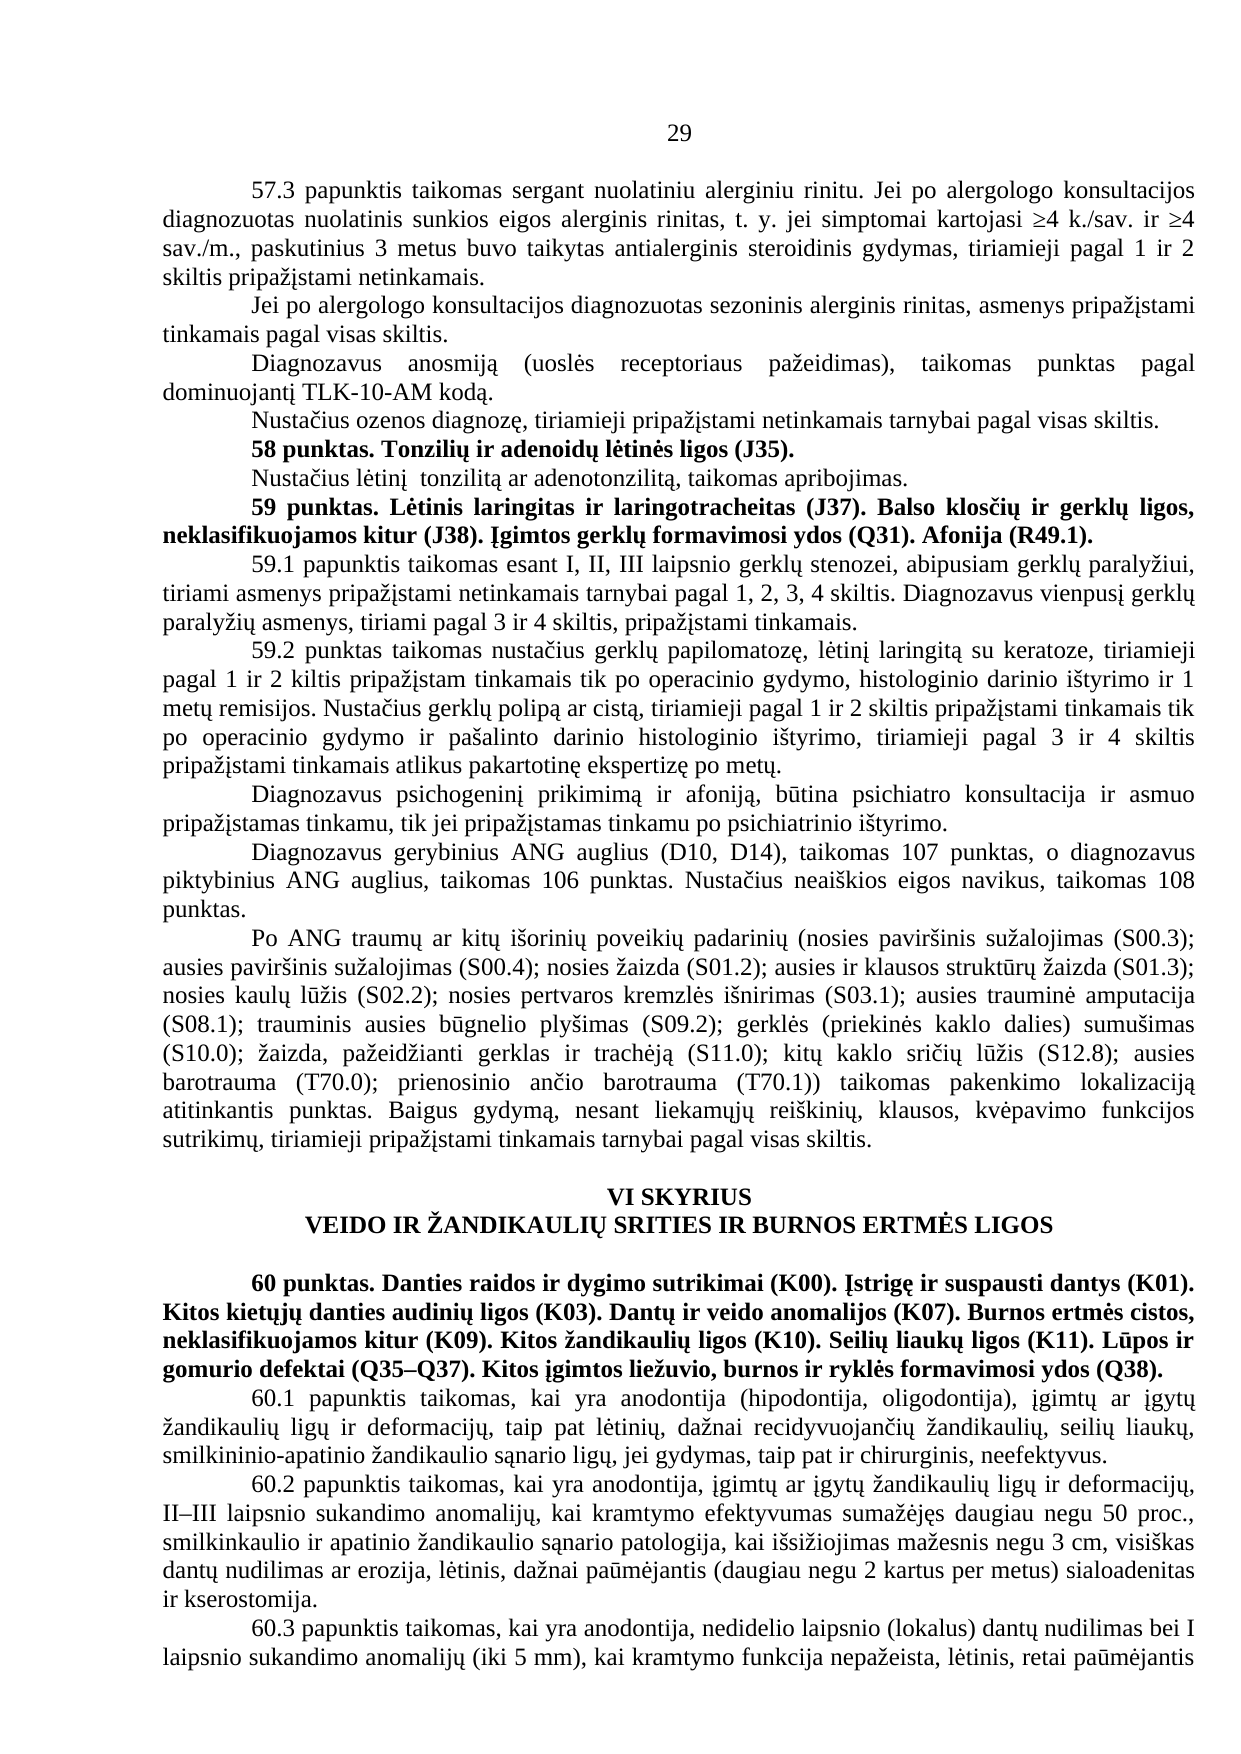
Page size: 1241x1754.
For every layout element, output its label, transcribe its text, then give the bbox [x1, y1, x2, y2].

text 58 punktas. Tonzilių ir adenoidų lėtinės ligos (J35). [162, 434, 1196, 463]
text Diagnozavus gerybinius ANG auglius (D10, D14), taikomas 107 punktas, o diagnozavus piktybinius ANG auglius, taikomas 106 punktas. Nustačius neaiškios eigos navikus, taikomas 108 punktas. [162, 837, 1196, 923]
text 60 punktas. Danties raidos ir dygimo sutrikimai (K00). Įstrigę ir suspausti dantys (K01). Kitos kietųjų danties audinių ligos (K03). Dantų ir veido anomalijos (K07). Burnos ertmės cistos, neklasifikuojamos kitur (K09). Kitos žandikaulių ligos (K10). Seilių liaukų ligos (K11). Lūpos ir gomurio defektai (Q35–Q37). Kitos įgimtos liežuvio, burnos ir ryklės formavimosi ydos (Q38). [162, 1268, 1196, 1383]
text Nustačius lėtinį tonzilitą ar adenotonzilitą, taikomas apribojimas. [162, 463, 1196, 492]
text 60.1 papunktis taikomas, kai yra anodontija (hipodontija, oligodontija), įgimtų ar įgytų žandikaulių ligų ir deformacijų, taip pat lėtinių, dažnai recidyvuojančių žandikaulių, seilių liaukų, smilkininio-apatinio žandikaulio sąnario ligų, jei gydymas, taip pat ir chirurginis, neefektyvus. [162, 1383, 1196, 1469]
text Diagnozavus psichogeninį prikimimą ir afoniją, būtina psichiatro konsultacija ir asmuo pripažįstamas tinkamu, tik jei pripažįstamas tinkamu po psichiatrinio ištyrimo. [162, 779, 1196, 837]
text Nustačius ozenos diagnozę, tiriamieji pripažįstami netinkamais tarnybai pagal visas skiltis. [162, 406, 1196, 434]
text 60.2 papunktis taikomas, kai yra anodontija, įgimtų ar įgytų žandikaulių ligų ir deformacijų, II–III laipsnio sukandimo anomalijų, kai kramtymo efektyvumas sumažėjęs daugiau negu 50 proc., smilkinkaulio ir apatinio žandikaulio sąnario patologija, kai išsižiojimas mažesnis negu 3 cm, visiškas dantų nudilimas ar erozija, lėtinis, dažnai paūmėjantis (daugiau negu 2 kartus per metus) sialoadenitas ir kserostomija. [162, 1469, 1196, 1613]
subtitle VI SKYRIUS [162, 1182, 1196, 1211]
text Jei po alergologo konsultacijos diagnozuotas sezoninis alerginis rinitas, asmenys pripažįstami tinkamais pagal visas skiltis. [162, 291, 1196, 348]
text 57.3 papunktis taikomas sergant nuolatiniu alerginiu rinitu. Jei po alergologo konsultacijos diagnozuotas nuolatinis sunkios eigos alerginis rinitas, t. y. jei simptomai kartojasi ≥4 k./sav. ir ≥4 sav./m., paskutinius 3 metus buvo taikytas antialerginis steroidinis gydymas, tiriamieji pagal 1 ir 2 skiltis pripažįstami netinkamais. [162, 176, 1196, 291]
text Diagnozavus anosmiją (uoslės receptoriaus pažeidimas), taikomas punktas pagal dominuojantį TLK-10-AM kodą. [162, 348, 1196, 406]
text 60.3 papunktis taikomas, kai yra anodontija, nedidelio laipsnio (lokalus) dantų nudilimas bei I laipsnio sukandimo anomalijų (iki 5 mm), kai kramtymo funkcija nepažeista, lėtinis, retai paūmėjantis [162, 1613, 1196, 1671]
text 59.2 punktas taikomas nustačius gerklų papilomatozę, lėtinį laringitą su keratoze, tiriamieji pagal 1 ir 2 kiltis pripažįstam tinkamais tik po operacinio gydymo, histologinio darinio ištyrimo ir 1 metų remisijos. Nustačius gerklų polipą ar cistą, tiriamieji pagal 1 ir 2 skiltis pripažįstami tinkamais tik po operacinio gydymo ir pašalinto darinio histologinio ištyrimo, tiriamieji pagal 3 ir 4 skiltis pripažįstami tinkamais atlikus pakartotinę ekspertizę po metų. [162, 636, 1196, 779]
text Po ANG traumų ar kitų išorinių poveikių padarinių (nosies paviršinis sužalojimas (S00.3); ausies paviršinis sužalojimas (S00.4); nosies žaizda (S01.2); ausies ir klausos struktūrų žaizda (S01.3); nosies kaulų lūžis (S02.2); nosies pertvaros kremzlės išnirimas (S03.1); ausies trauminė amputacija (S08.1); trauminis ausies būgnelio plyšimas (S09.2); gerklės (priekinės kaklo dalies) sumušimas (S10.0); žaizda, pažeidžianti gerklas ir trachėją (S11.0); kitų kaklo sričių lūžis (S12.8); ausies barotrauma (T70.0); prienosinio ančio barotrauma (T70.1)) taikomas pakenkimo lokalizaciją atitinkantis punktas. Baigus gydymą, nesant liekamųjų reiškinių, klausos, kvėpavimo funkcijos sutrikimų, tiriamieji pripažįstami tinkamais tarnybai pagal visas skiltis. [162, 923, 1196, 1153]
text 59 punktas. Lėtinis laringitas ir laringotracheitas (J37). Balso klosčių ir gerklų ligos, neklasifikuojamos kitur (J38). Įgimtos gerklų formavimosi ydos (Q31). Afonija (R49.1). [162, 492, 1196, 549]
text 59.1 papunktis taikomas esant I, II, III laipsnio gerklų stenozei, abipusiam gerklų paralyžiui, tiriami asmenys pripažįstami netinkamais tarnybai pagal 1, 2, 3, 4 skiltis. Diagnozavus vienpusį gerklų paralyžių asmenys, tiriami pagal 3 ir 4 skiltis, pripažįstami tinkamais. [162, 549, 1196, 636]
subtitle VEIDO IR ŽANDIKAULIŲ SRITIES IR BURNOS ERTMĖS LIGOS [162, 1211, 1196, 1239]
